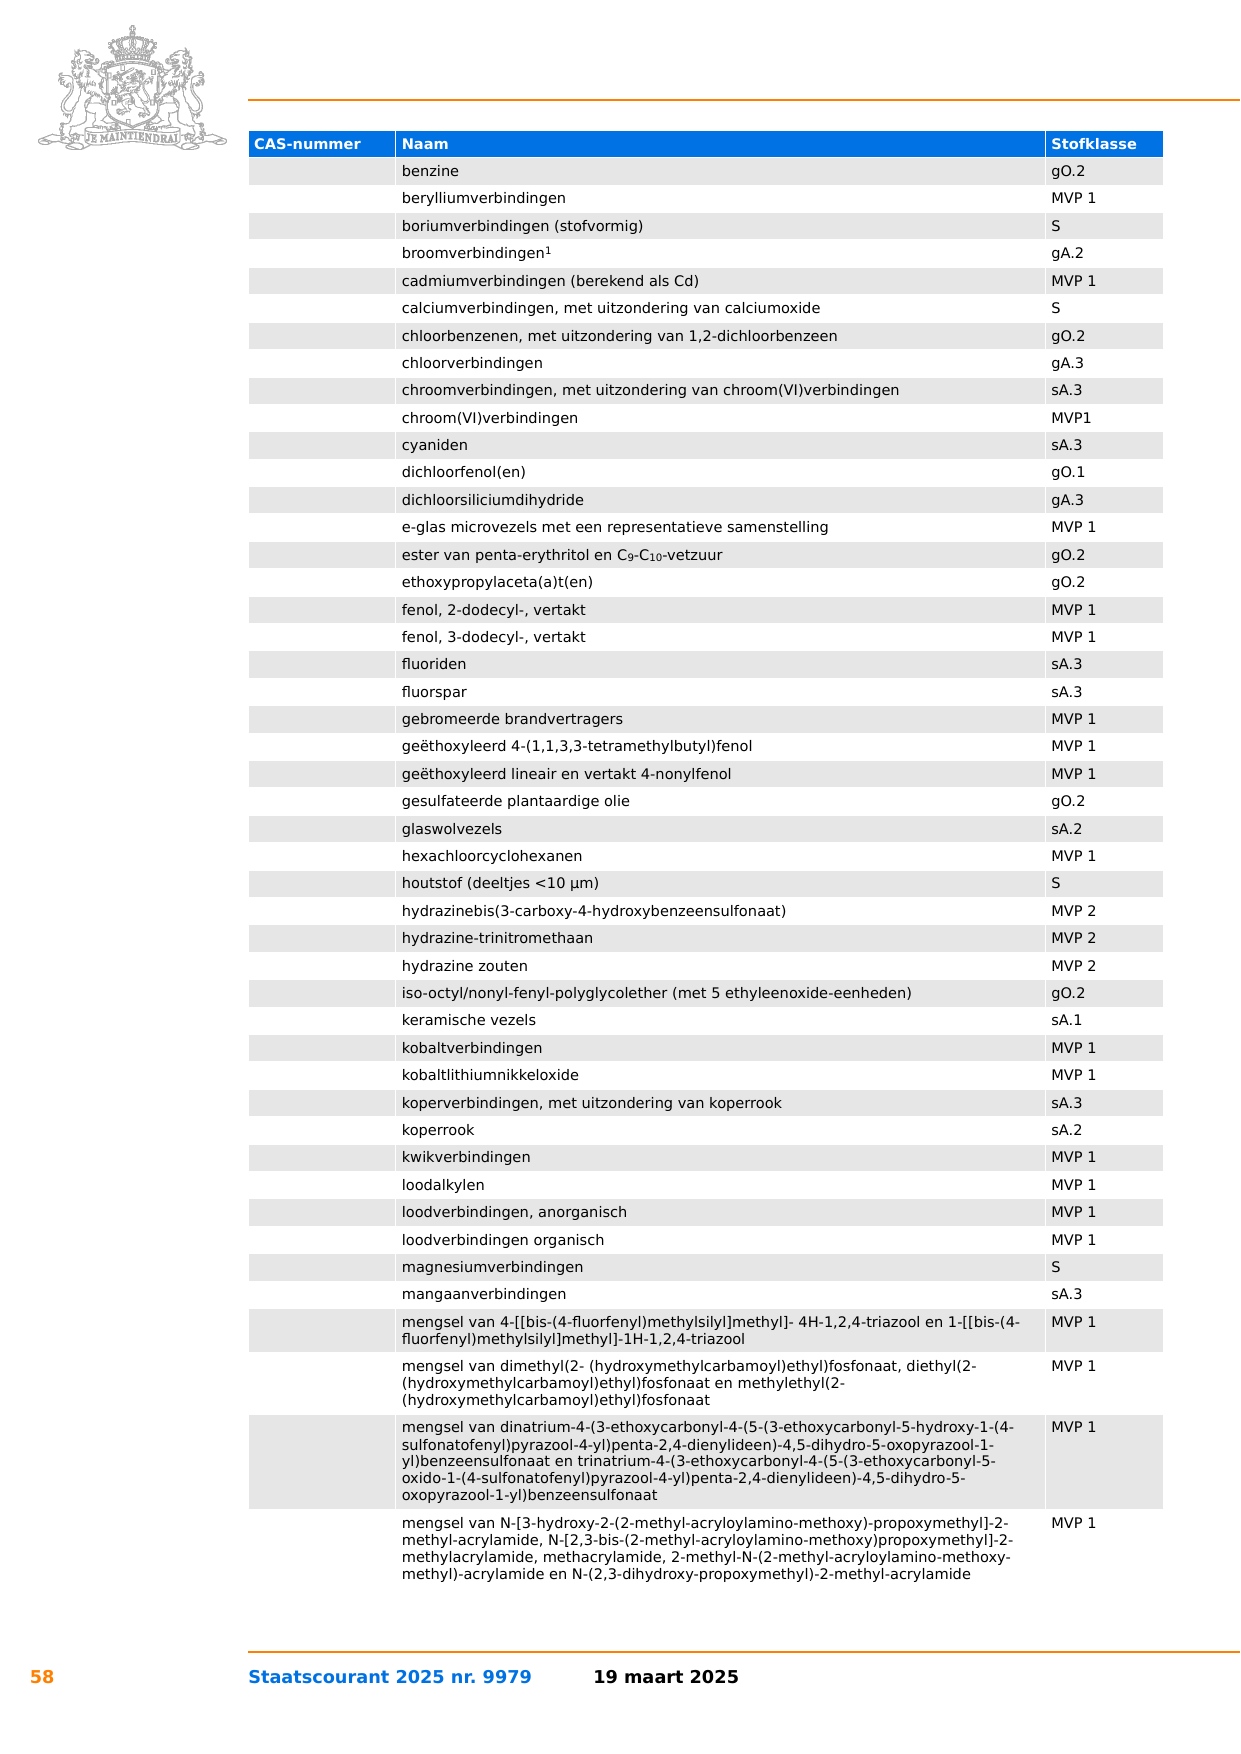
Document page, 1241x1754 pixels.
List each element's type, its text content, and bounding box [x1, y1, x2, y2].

table_cell MVP 1 [1046, 186, 1163, 212]
table_cell mengsel van 4-[[bis-(4-fluorfenyl)methylsilyl]methyl]- 4H-1,2,4-triazool en 1-[[bis-(4- fluorfenyl)methylsilyl]methyl]-1H-1,2,4-triazool [396, 1309, 1045, 1352]
table_cell MVP 1 [1046, 597, 1163, 623]
table_cell broomverbindingen1 [396, 241, 1045, 267]
table_cell gesulfateerde plantaardige olie [396, 789, 1045, 815]
table_cell MVP 1 [1046, 1510, 1163, 1587]
table_cell [249, 1282, 395, 1308]
table_cell [249, 1117, 395, 1143]
table_cell [249, 186, 395, 212]
table_cell chroom(VI)verbindingen [396, 405, 1045, 431]
table_cell dichloorsiliciumdihydride [396, 487, 1045, 513]
table_cell [249, 980, 395, 1007]
table_cell S [1046, 1254, 1163, 1281]
table_cell fluoriden [396, 651, 1045, 678]
table_cell [249, 542, 395, 568]
table_cell MVP 1 [1046, 1145, 1163, 1171]
table_cell glaswolvezels [396, 816, 1045, 842]
table_cell [249, 789, 395, 815]
table_cell loodverbindingen, anorganisch [396, 1199, 1045, 1226]
table_cell geëthoxyleerd lineair en vertakt 4-nonylfenol [396, 761, 1045, 787]
table_cell koperverbindingen, met uitzondering van koperrook [396, 1090, 1045, 1116]
table_cell [249, 761, 395, 787]
table_cell houtstof (deeltjes <10 μm) [396, 871, 1045, 897]
table_cell mengsel van dimethyl(2- (hydroxymethylcarbamoyl)ethyl)fosfonaat, diethyl(2- (hydroxymethylcarbamoyl)ethyl)fosfonaat en methylethyl(2- (hydroxymethylcarbamoyl)ethyl)fosfonaat [396, 1353, 1045, 1414]
picture [38, 25, 227, 150]
table_cell MVP 1 [1046, 1415, 1163, 1509]
table_cell [249, 1353, 395, 1414]
table_cell gA.3 [1046, 487, 1163, 513]
table_cell [249, 295, 395, 322]
table_cell MVP1 [1046, 405, 1163, 431]
table_cell sA.2 [1046, 816, 1163, 842]
table_cell gO.2 [1046, 542, 1163, 568]
table_cell MVP 1 [1046, 1063, 1163, 1089]
table_cell sA.3 [1046, 378, 1163, 404]
table_cell hydrazine zouten [396, 953, 1045, 979]
table_cell [249, 378, 395, 404]
table_cell gO.2 [1046, 789, 1163, 815]
table_cell [249, 432, 395, 459]
table_cell chloorbenzenen, met uitzondering van 1,2-dichloorbenzeen [396, 323, 1045, 349]
table_cell [249, 871, 395, 897]
table_cell loodverbindingen organisch [396, 1227, 1045, 1253]
table_cell MVP 1 [1046, 1309, 1163, 1352]
table_cell S [1046, 295, 1163, 322]
table_cell keramische vezels [396, 1008, 1045, 1034]
table_cell [249, 898, 395, 924]
table_cell [249, 158, 395, 185]
table_cell [249, 816, 395, 842]
table_cell sA.3 [1046, 679, 1163, 705]
table_cell S [1046, 213, 1163, 239]
table_cell fenol, 3-dodecyl-, vertakt [396, 624, 1045, 650]
table_cell kobaltlithiumnikkeloxide [396, 1063, 1045, 1089]
table_cell [249, 1090, 395, 1116]
table_cell MVP 1 [1046, 624, 1163, 650]
table_cell sA.3 [1046, 651, 1163, 678]
table_cell [249, 925, 395, 952]
table_cell sA.3 [1046, 432, 1163, 459]
table_header CAS-nummer [249, 131, 395, 157]
table_cell cadmiumverbindingen (berekend als Cd) [396, 268, 1045, 294]
table_cell sA.1 [1046, 1008, 1163, 1034]
table_cell [249, 624, 395, 650]
table_cell [249, 953, 395, 979]
table_cell [249, 241, 395, 267]
table_cell fenol, 2-dodecyl-, vertakt [396, 597, 1045, 623]
table_cell hexachloorcyclohexanen [396, 843, 1045, 869]
table_cell dichloorfenol(en) [396, 460, 1045, 486]
table_cell [249, 268, 395, 294]
table_cell loodalkylen [396, 1172, 1045, 1198]
table_cell benzine [396, 158, 1045, 185]
table_cell [249, 460, 395, 486]
table_cell MVP 1 [1046, 1353, 1163, 1414]
table_cell MVP 1 [1046, 1035, 1163, 1061]
table_cell [249, 1199, 395, 1226]
table_cell gA.3 [1046, 350, 1163, 376]
table_cell mengsel van N-[3-hydroxy-2-(2-methyl-acryloylamino-methoxy)-propoxymethyl]-2-methyl-acrylamide, N-[2,3-bis-(2-methyl-acryloylamino-methoxy)propoxymethyl]-2-methylacrylamide, methacrylamide, 2-methyl-N-(2-methyl-acryloylamino-methoxy-methyl)-acrylamide en N-(2,3-dihydroxy-propoxymethyl)-2-methyl-acrylamide [396, 1510, 1045, 1587]
table_cell magnesiumverbindingen [396, 1254, 1045, 1281]
table_cell calciumverbindingen, met uitzondering van calciumoxide [396, 295, 1045, 322]
table_cell [249, 843, 395, 869]
table_cell [249, 1254, 395, 1281]
table_cell [249, 1227, 395, 1253]
table_cell berylliumverbindingen [396, 186, 1045, 212]
table_cell gA.2 [1046, 241, 1163, 267]
table_cell [249, 597, 395, 623]
table_cell sA.2 [1046, 1117, 1163, 1143]
table_cell koperrook [396, 1117, 1045, 1143]
table_cell [249, 1035, 395, 1061]
table_cell iso-octyl/nonyl-fenyl-polyglycolether (met 5 ethyleenoxide-eenheden) [396, 980, 1045, 1007]
table_cell MVP 2 [1046, 953, 1163, 979]
table_cell geëthoxyleerd 4-(1,1,3,3-tetramethylbutyl)fenol [396, 734, 1045, 760]
table_cell mangaanverbindingen [396, 1282, 1045, 1308]
table_cell MVP 1 [1046, 734, 1163, 760]
table_cell ester van penta-erythritol en C9-C10-vetzuur [396, 542, 1045, 568]
table_cell [249, 1309, 395, 1352]
table_cell [249, 405, 395, 431]
table_cell [249, 323, 395, 349]
table_header Naam [396, 131, 1045, 157]
table_cell [249, 1172, 395, 1198]
table_cell [249, 1510, 395, 1587]
table_cell hydrazine-trinitromethaan [396, 925, 1045, 952]
table_cell chloorverbindingen [396, 350, 1045, 376]
table_cell gO.1 [1046, 460, 1163, 486]
table_cell MVP 1 [1046, 706, 1163, 733]
table_cell gO.2 [1046, 158, 1163, 185]
table_header Stofklasse [1046, 131, 1163, 157]
table_cell MVP 1 [1046, 1227, 1163, 1253]
table_cell ethoxypropylaceta(a)t(en) [396, 569, 1045, 596]
table_cell sA.3 [1046, 1282, 1163, 1308]
table_cell MVP 1 [1046, 515, 1163, 541]
table_cell kwikverbindingen [396, 1145, 1045, 1171]
table_cell [249, 1063, 395, 1089]
table_cell [249, 1145, 395, 1171]
table_cell sA.3 [1046, 1090, 1163, 1116]
table_cell cyaniden [396, 432, 1045, 459]
table_cell [249, 651, 395, 678]
table_cell [249, 1415, 395, 1509]
table_cell MVP 1 [1046, 761, 1163, 787]
table_cell kobaltverbindingen [396, 1035, 1045, 1061]
table_cell MVP 2 [1046, 925, 1163, 952]
table_cell [249, 679, 395, 705]
table_cell [249, 1008, 395, 1034]
table_cell MVP 1 [1046, 1199, 1163, 1226]
table_cell gebromeerde brandvertragers [396, 706, 1045, 733]
table_cell MVP 1 [1046, 1172, 1163, 1198]
table_cell [249, 350, 395, 376]
table_cell MVP 1 [1046, 268, 1163, 294]
table_cell [249, 515, 395, 541]
table_cell boriumverbindingen (stofvormig) [396, 213, 1045, 239]
table_cell chroomverbindingen, met uitzondering van chroom(VI)verbindingen [396, 378, 1045, 404]
table_cell [249, 734, 395, 760]
table_cell gO.2 [1046, 569, 1163, 596]
table_cell [249, 213, 395, 239]
table_cell [249, 569, 395, 596]
table_cell S [1046, 871, 1163, 897]
table_cell hydrazinebis(3-carboxy-4-hydroxybenzeensulfonaat) [396, 898, 1045, 924]
table_cell MVP 2 [1046, 898, 1163, 924]
table_cell e-glas microvezels met een representatieve samenstelling [396, 515, 1045, 541]
table_cell [249, 706, 395, 733]
table_cell MVP 1 [1046, 843, 1163, 869]
table_cell gO.2 [1046, 323, 1163, 349]
table_cell fluorspar [396, 679, 1045, 705]
table_cell mengsel van dinatrium-4-(3-ethoxycarbonyl-4-(5-(3-ethoxycarbonyl-5-hydroxy-1-(4-sulfonatofenyl)pyrazool-4-yl)penta-2,4-dienylideen)-4,5-dihydro-5-oxopyrazool-1-yl)benzeensulfonaat en trinatrium-4-(3-ethoxycarbonyl-4-(5-(3-ethoxycarbonyl-5-oxido-1-(4-sulfonatofenyl)pyrazool-4-yl)penta-2,4-dienylideen)-4,5-dihydro-5-oxopyrazool-1-yl)benzeensulfonaat [396, 1415, 1045, 1509]
table_cell [249, 487, 395, 513]
table_cell gO.2 [1046, 980, 1163, 1007]
